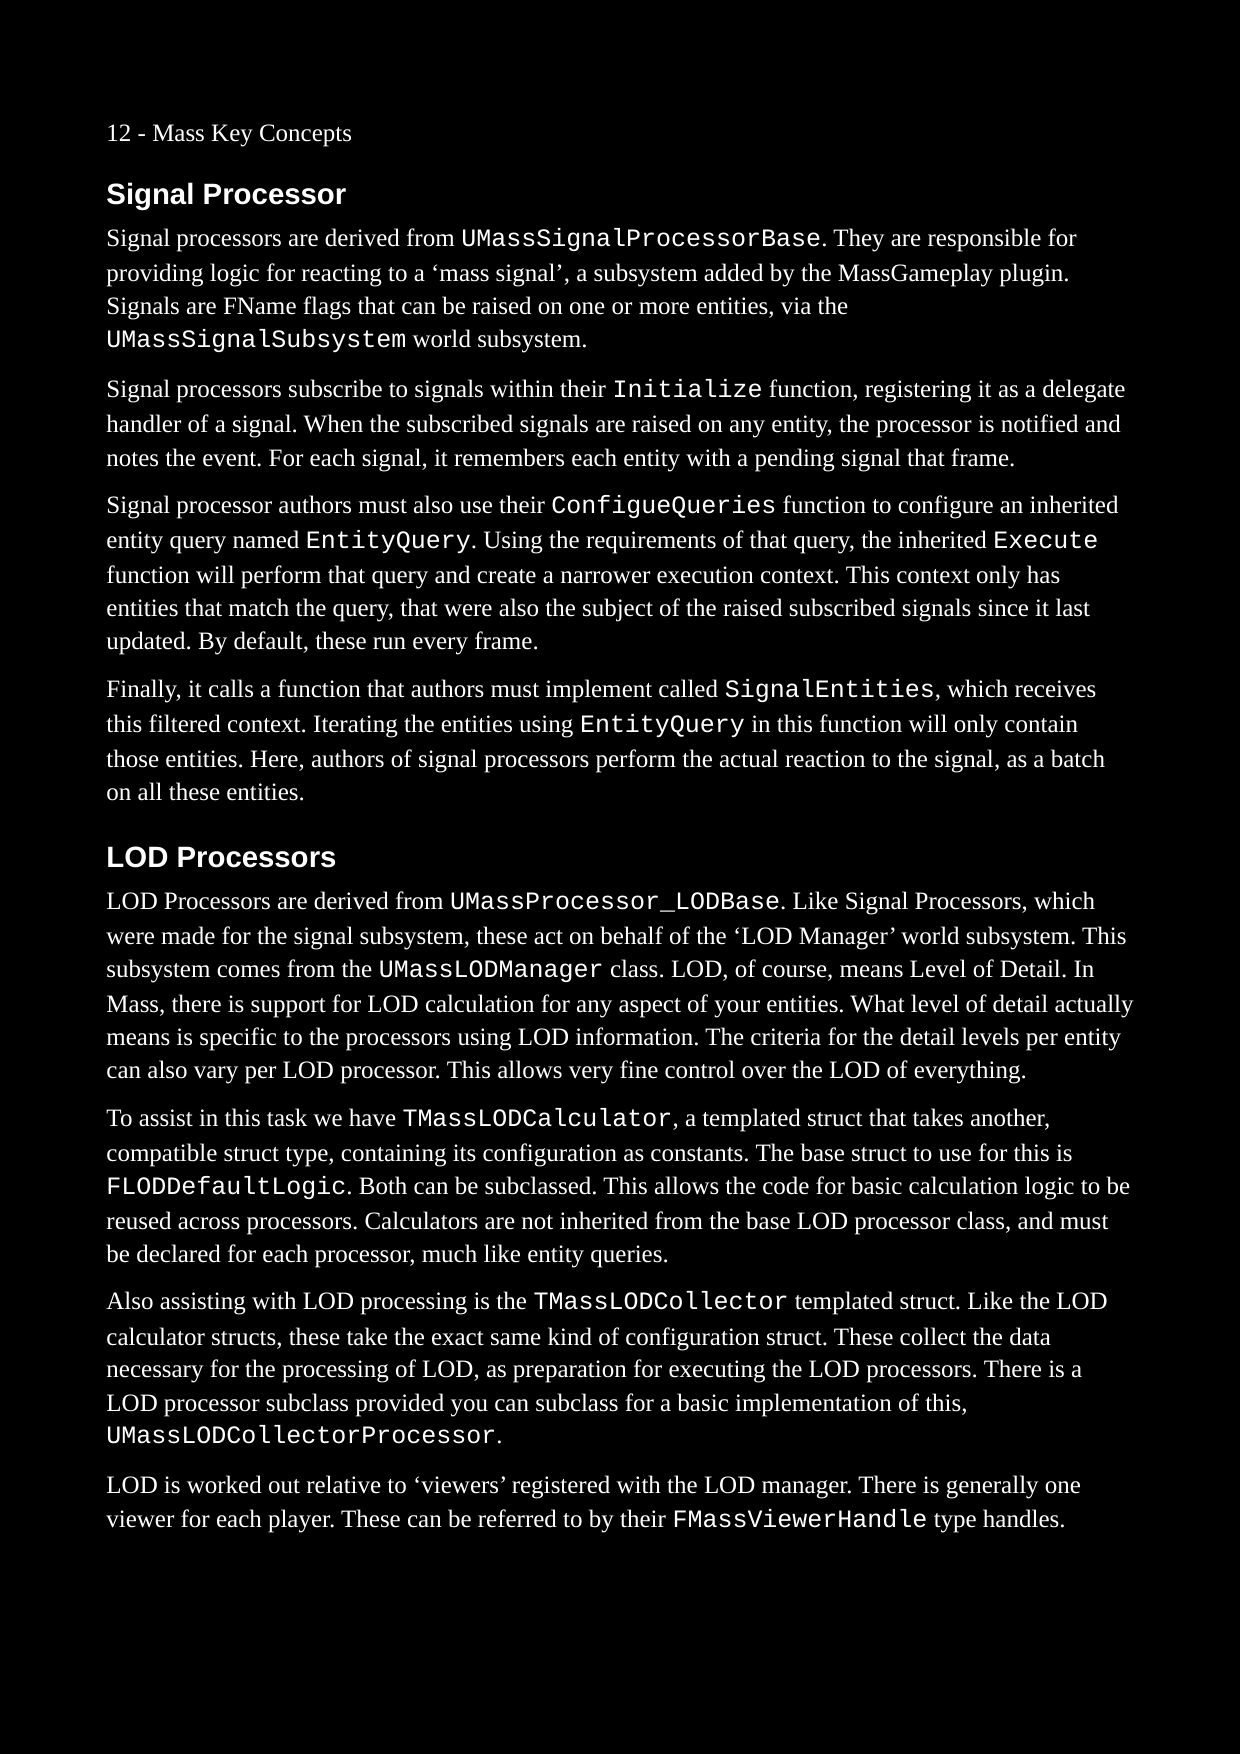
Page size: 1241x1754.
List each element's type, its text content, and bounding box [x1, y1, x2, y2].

text Signal processors are derived from UMassSignalProcessorBase. They are responsible for providing logic for reacting to a ‘mass signal’, a subsystem added by the MassGameplay plugin. Signals are FName flags that can be raised on one or more entities, via the UMassSignalSubsystem world subsystem. [106, 223, 1134, 355]
text Signal processor authors must also use their ConfigueQueries function to configure an inherited entity query named EntityQuery. Using the requirements of that query, the inherited Execute function will perform that query and create a narrower execution context. This context only has entities that match the query, that were also the subject of the raised subscribed signals since it last updated. By default, these run every frame. [106, 490, 1134, 655]
text LOD Processors are derived from UMassProcessor_LODBase. Like Signal Processors, which were made for the signal subsystem, these act on behalf of the ‘LOD Manager’ world subsystem. This subsystem comes from the UMassLODManager class. LOD, of course, means Level of Detail. In Mass, there is support for LOD calculation for any aspect of your entities. What level of detail actually means is specific to the processors using LOD information. The criteria for the detail levels per entity can also vary per LOD processor. This allows very fine control over the LOD of everything. [106, 886, 1134, 1084]
text LOD is worked out relative to ‘viewers’ registered with the LOD manager. There is generally one viewer for each player. These can be referred to by their FMassViewerHandle type handles. [106, 1471, 1134, 1534]
text Finally, it calls a function that authors must implement called SignalEntities, which receives this filtered context. Iterating the entities using EntityQuery in this function will only contain those entities. Here, authors of signal processors perform the actual reaction to the signal, as a batch on all these entities. [106, 674, 1134, 806]
subtitle Signal Processor [106, 177, 1134, 211]
text Also assisting with LOD processing is the TMassLODCollector templated struct. Like the LOD calculator structs, these take the exact same kind of configuration struct. These collect the data necessary for the processing of LOD, as preparation for executing the LOD processors. There is a LOD processor subclass provided you can subclass for a basic implementation of this, UMassLODCollectorProcessor. [106, 1286, 1134, 1451]
text Signal processors subscribe to signals within their Initialize function, registering it as a delegate handler of a signal. When the subscribed signals are raised on any entity, the processor is notified and notes the event. For each signal, it remembers each entity with a pending signal that frame. [106, 374, 1134, 471]
subtitle LOD Processors [106, 839, 1134, 873]
text To assist in this task we have TMassLODCalculator, a templated struct that takes another, compatible struct type, containing its configuration as constants. The base struct to use for this is FLODDefaultLogic. Both can be subclassed. This allows the code for basic calculation logic to be reused across processors. Calculators are not inherited from the base LOD processor class, and must be declared for each processor, much like entity queries. [106, 1103, 1134, 1268]
